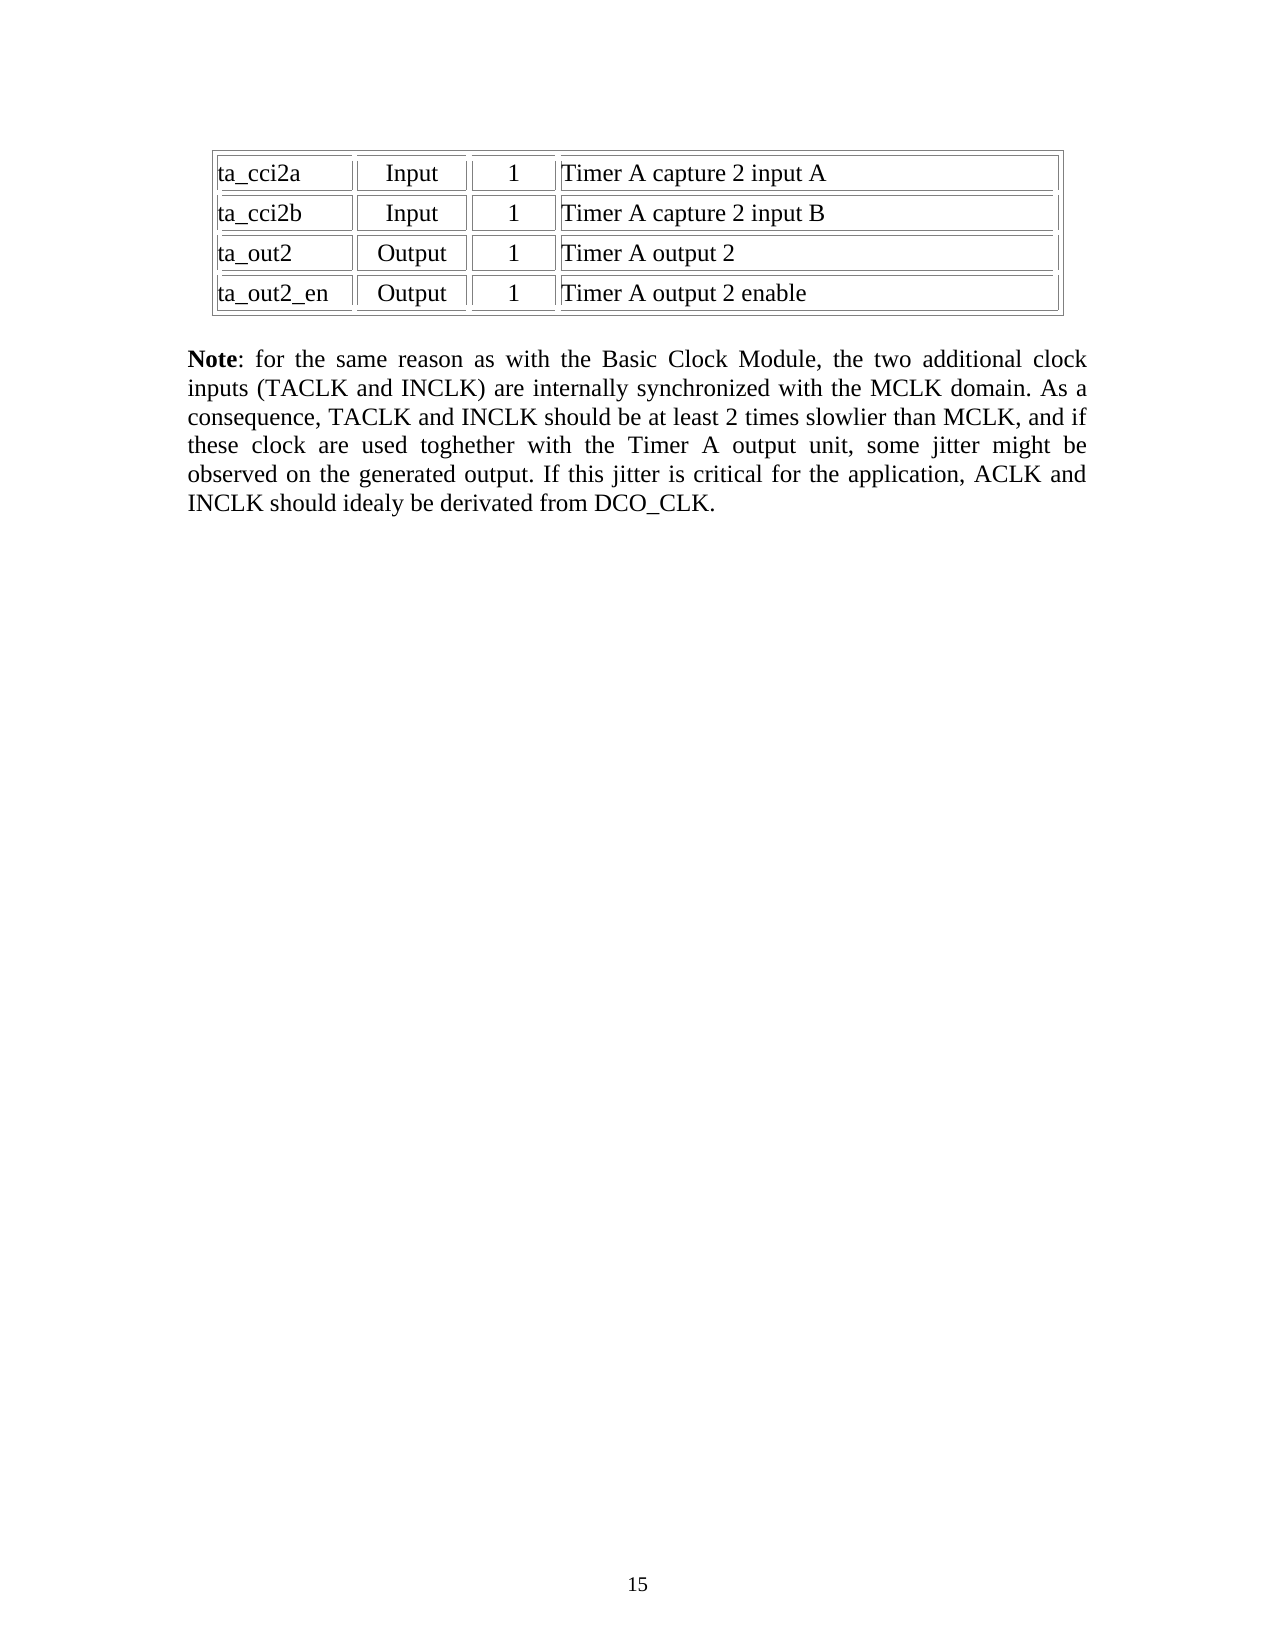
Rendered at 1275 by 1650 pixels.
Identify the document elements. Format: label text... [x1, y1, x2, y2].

table_cell Timer A output 2 [558, 230, 1061, 270]
table_cell ta_out2 [214, 230, 354, 270]
table_cell 1 [469, 230, 558, 270]
table_cell Output [355, 230, 469, 270]
table_cell ta_out2_en [214, 270, 354, 310]
table_cell Input [355, 190, 469, 230]
table_cell 1 [469, 190, 558, 230]
table_cell ta_cci2a [214, 151, 354, 190]
table_cell Timer A output 2 enable [558, 270, 1061, 310]
table_cell 1 [469, 151, 558, 190]
table_cell Output [355, 270, 469, 310]
table_cell Input [355, 151, 469, 190]
text Note: for the same reason as with the Basic Clock Module, the two additional clock inputs (TACLK and INCLK) are internally synchronized with the MCLK domain. As a consequence, TACLK and INCLK should be at least 2 times slowlier than MCLK, and if these clock are used toghether with the Timer A output unit, some jitter might be observed on the generated output. If this jitter is critical for the application, ACLK and INCLK should idealy be derivated from DCO_CLK. [187, 315, 1088, 517]
table_cell ta_cci2b [214, 190, 354, 230]
table_cell Timer A capture 2 input A [558, 151, 1061, 190]
table_cell 1 [469, 270, 558, 310]
table_cell Timer A capture 2 input B [558, 190, 1061, 230]
